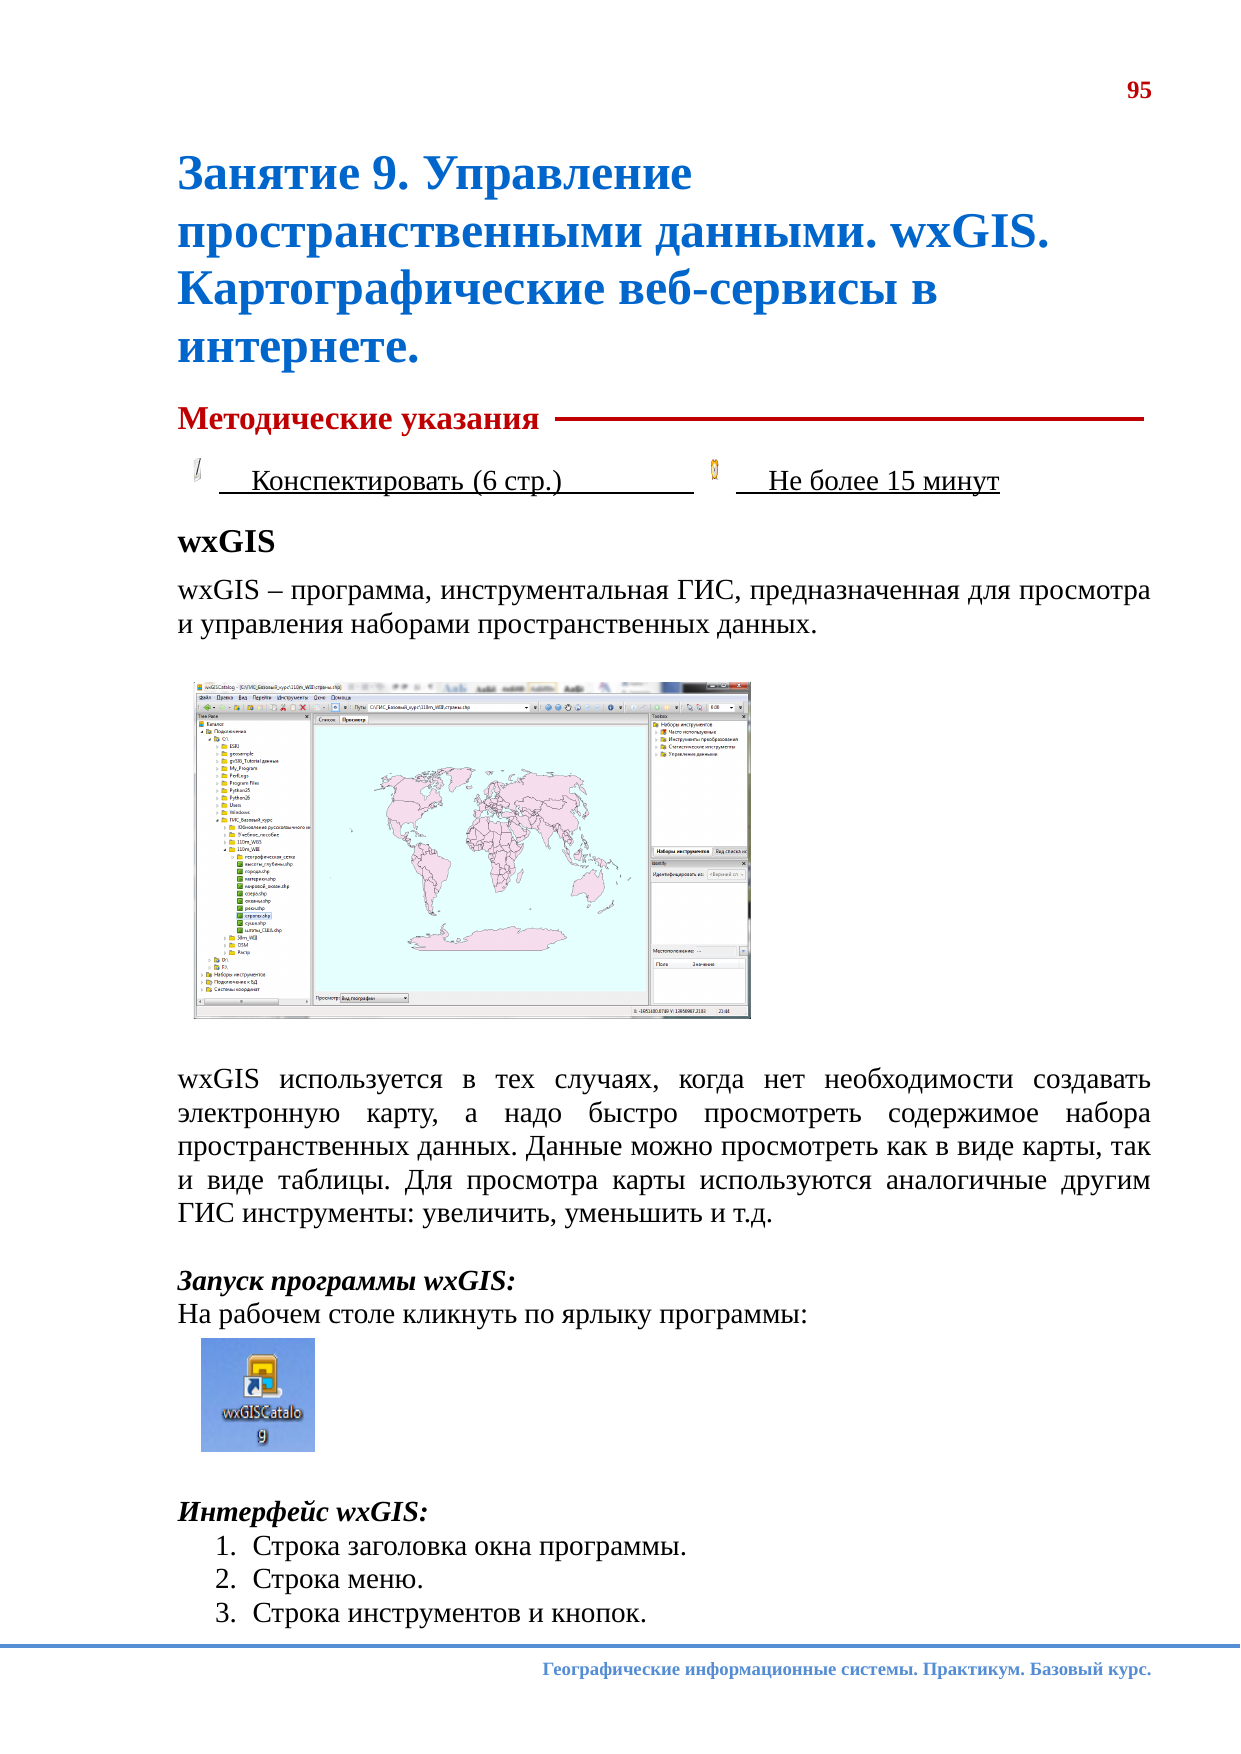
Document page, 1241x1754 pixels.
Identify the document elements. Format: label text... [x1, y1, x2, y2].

text Методические указания [177, 398, 1152, 436]
list Строка заголовка окна программы. [215, 1528, 1152, 1562]
text Интерфейс wxGIS: [177, 1494, 1152, 1528]
picture [710, 458, 719, 482]
text wxGIS [177, 522, 1152, 560]
text Запуск программы wxGIS: [177, 1263, 1152, 1296]
picture [193, 682, 751, 1019]
text wxGIS – программа, инструментальная ГИС, предназначенная для просмотра и управления наборами пространственных данных. [177, 572, 1152, 639]
text Конспектировать (6 стр.) Не более 15 минут [177, 449, 1152, 497]
picture [201, 1338, 315, 1452]
subtitle Занятие 9. Управление пространственными данными. wxGIS. Картографические веб-сервисы в интернете. [177, 143, 1152, 373]
text wxGIS используется в тех случаях, когда нет необходимости создавать электронную карту, а надо быстро просмотреть содержимое набора пространственных данных. Данные можно просмотреть как в виде карты, так и виде таблицы. Для просмотра карты используются аналогичные другим ГИС инструменты: увеличить, уменьшить и т.д. [177, 1061, 1152, 1229]
text На рабочем столе кликнуть по ярлыку программы: [177, 1296, 1152, 1330]
list Строка инструментов и кнопок. [215, 1595, 1152, 1629]
picture [193, 458, 202, 482]
list Строка меню. [215, 1562, 1152, 1595]
